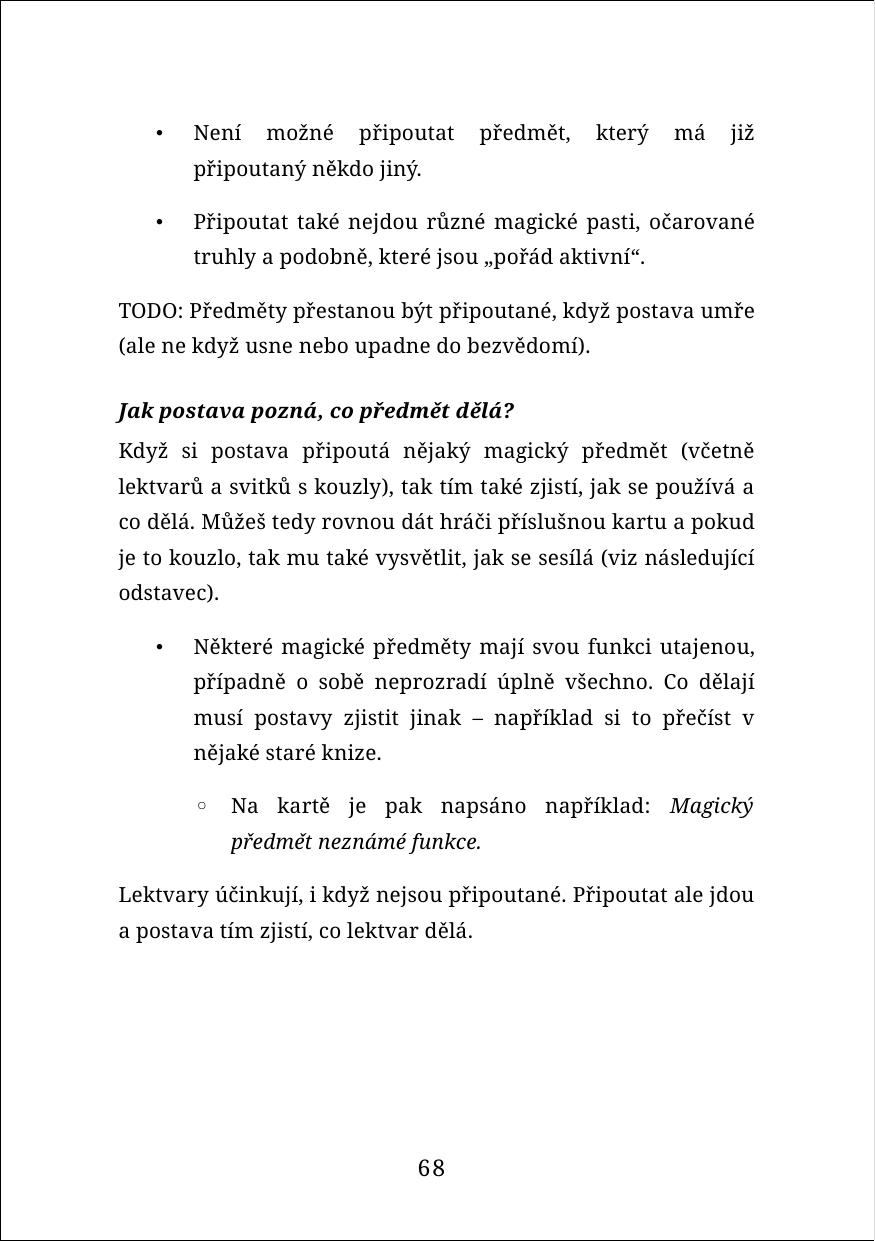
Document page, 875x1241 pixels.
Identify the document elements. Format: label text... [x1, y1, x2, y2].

subtitle Jak postava pozná, co předmět dělá? [118, 396, 756, 425]
text Když si postava připoutá nějaký magický předmět (včetně lektvarů a svitků s kouzly), tak tím také zjistí, jak se používá a co dělá. Můžeš tedy rovnou dát hráči příslušnou kartu a pokud je to kouzlo, tak mu také vysvětlit, jak se sesílá (viz následující odstavec). [118, 436, 756, 607]
list Některé magické předměty mají svou funkci utajenou, případně o sobě neprozradí úplně všechno. Co dělají musí postavy zjistit jinak – například si to přečíst v nějaké staré knize. [156, 632, 756, 767]
list Na kartě je pak napsáno například: Magický předmět neznámé funkce. [193, 792, 756, 856]
list Připoutat také nejdou různé magické pasti, očarované truhly a podobně, které jsou „pořád aktivní“. [156, 207, 756, 271]
list Není možné připoutat předmět, který má již připoutaný někdo jiný. [156, 118, 756, 182]
text TODO: Předměty přestanou být připoutané, když postava umře (ale ne když usne nebo upadne do bezvědomí). [118, 296, 756, 360]
text Lektvary účinkují, i když nejsou připoutané. Připoutat ale jdou a postava tím zjistí, co lektvar dělá. [118, 880, 756, 944]
